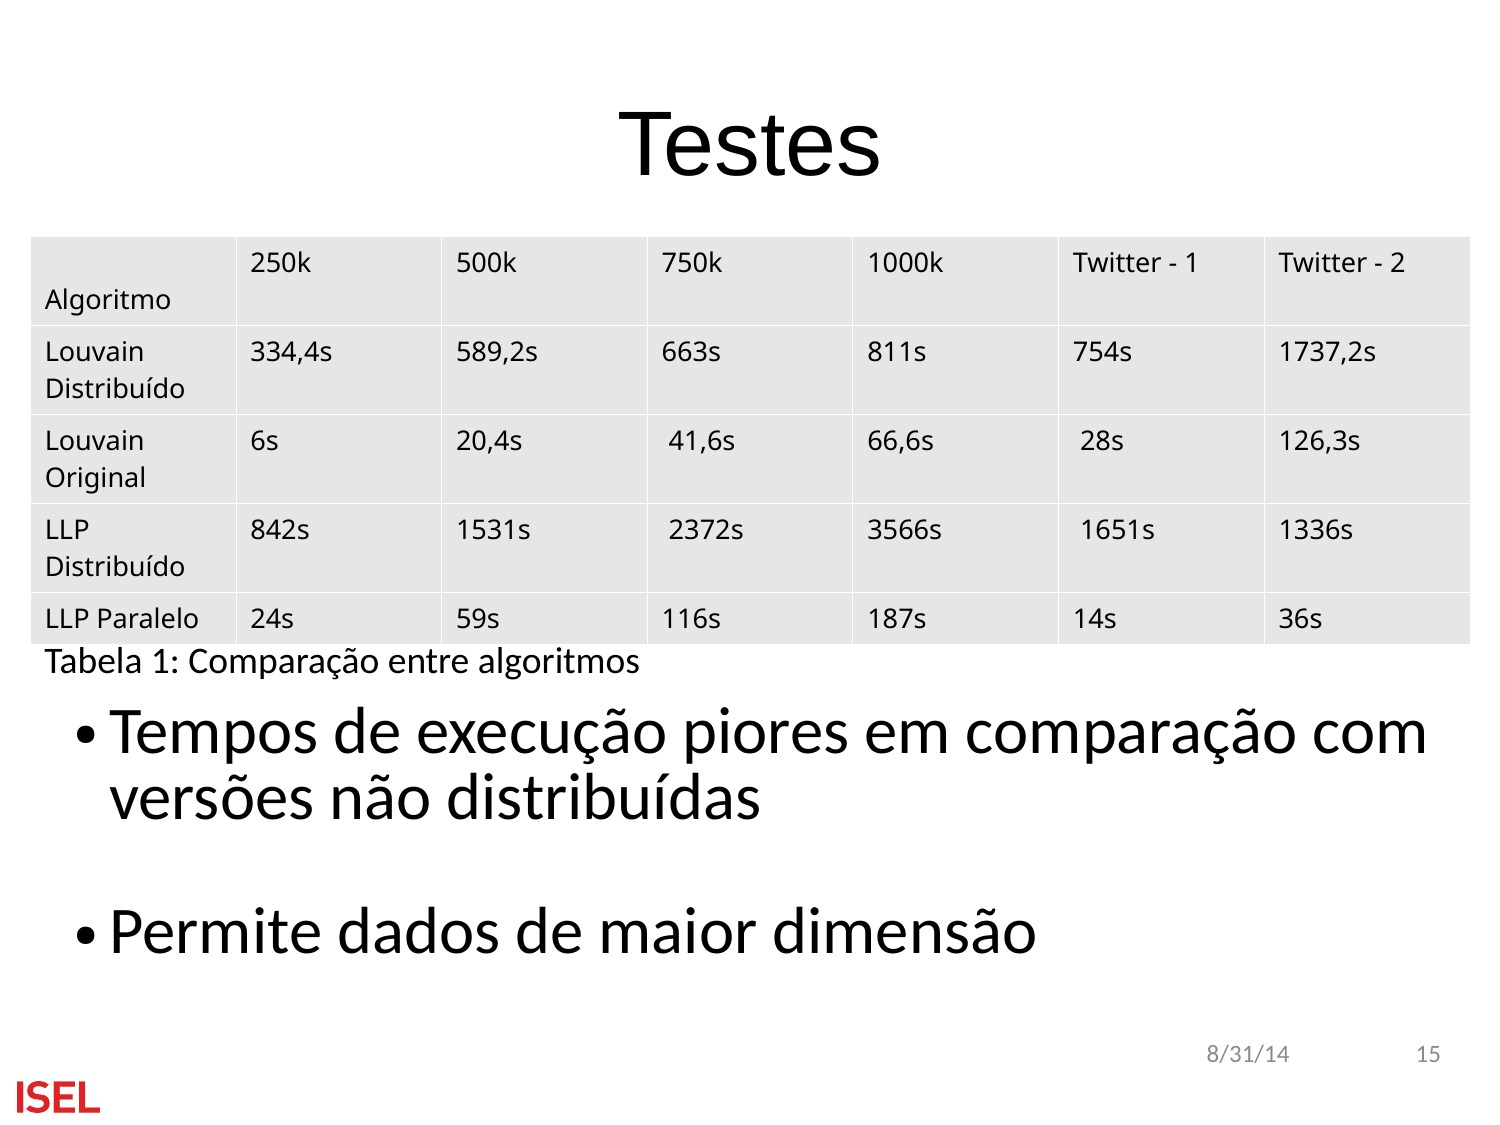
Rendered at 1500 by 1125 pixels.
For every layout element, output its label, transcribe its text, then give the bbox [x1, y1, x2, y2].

table_cell 811s [853, 326, 1058, 414]
text_box Tempos de execução piores em comparação com versões não distribuídas Permite dados de maior dimensão [58, 695, 1471, 1037]
table_cell 24s [237, 593, 441, 628]
table_cell 116s [648, 593, 852, 628]
title Testes [75, 45, 1425, 233]
table_header 500k [442, 237, 647, 325]
table_cell 6s [237, 415, 441, 503]
table_cell 1336s [1265, 504, 1470, 592]
table_header Twitter - 1 [1059, 237, 1264, 325]
table_cell 66,6s [853, 415, 1058, 503]
table_cell 589,2s [442, 326, 647, 414]
table_header 1000k [853, 237, 1058, 325]
table_cell 20,4s [442, 415, 647, 503]
table_cell 36s [1265, 593, 1470, 644]
table_header 750k [648, 237, 852, 325]
table_cell 1737,2s [1265, 326, 1470, 414]
table_header Algoritmo [31, 237, 236, 325]
slide_number 8/31/14 [1191, 1037, 1340, 1071]
slide_number [1347, 1037, 1457, 1071]
table_cell 3566s [853, 504, 1058, 592]
table_header Twitter - 2 [1265, 237, 1470, 325]
table_cell 334,4s [237, 326, 441, 414]
table_cell 1651s [1059, 504, 1264, 592]
table_cell Louvain Distribuído [31, 326, 236, 414]
table_header 250k [237, 237, 441, 325]
table_cell 59s [475, 610, 483, 619]
table_cell LLP Distribuído [31, 504, 236, 592]
table_cell 14s [1059, 593, 1264, 644]
table_cell 41,6s [648, 415, 852, 503]
picture [17, 1081, 100, 1113]
table_cell 754s [1059, 326, 1264, 414]
table_cell 28s [1059, 415, 1264, 503]
table_cell 663s [648, 326, 852, 414]
table_cell 2372s [648, 504, 852, 592]
table_cell LLP Paralelo [31, 593, 236, 628]
table_cell 187s [853, 593, 1058, 644]
table_cell 126,3s [1265, 415, 1470, 503]
table_cell Louvain Original [31, 415, 236, 503]
text_box Tabela 1: Comparação entre algoritmos [29, 628, 886, 664]
table_cell 59s [442, 593, 647, 628]
table_cell 842s [237, 504, 441, 592]
table_cell 1531s [442, 504, 647, 592]
